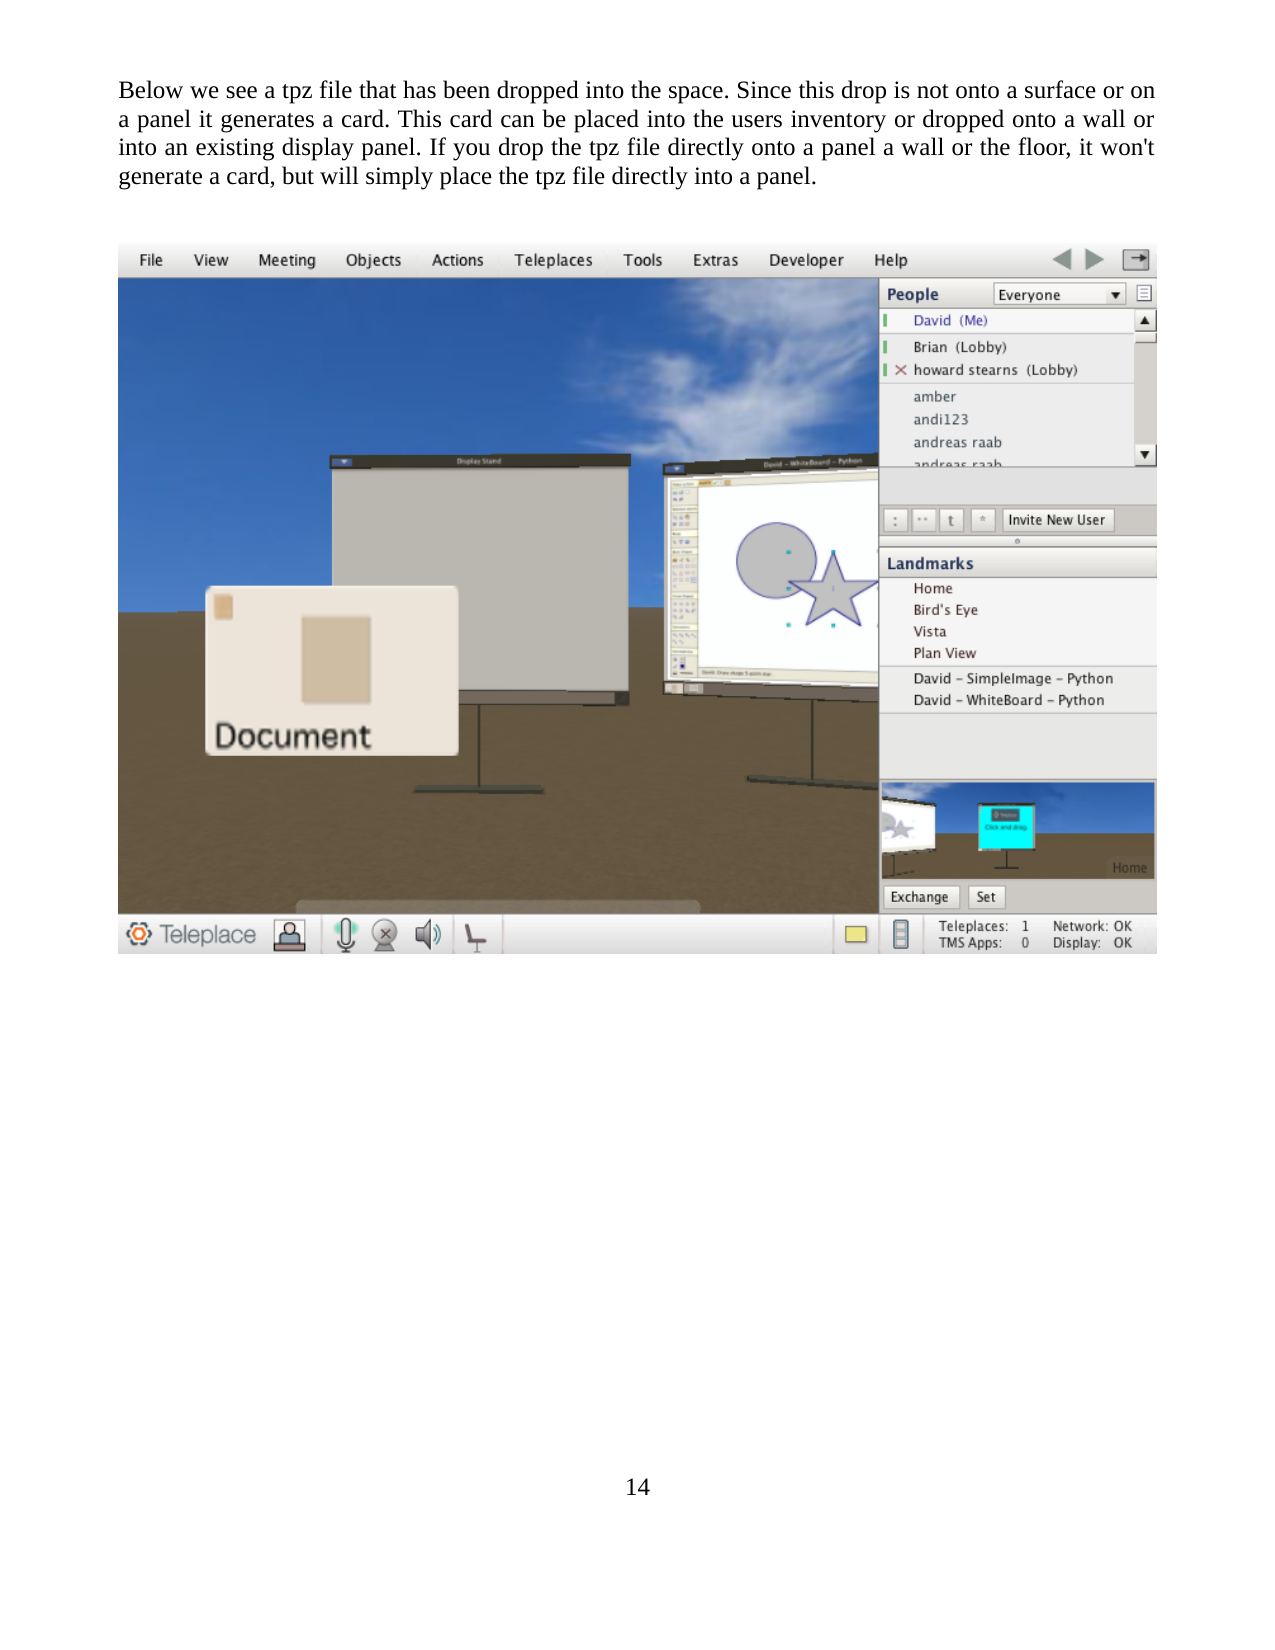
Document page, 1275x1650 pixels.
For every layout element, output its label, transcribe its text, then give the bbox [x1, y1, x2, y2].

text Below we see a tpz file that has been dropped into the space. Since this drop is not onto a surface or on a panel it generates a card. This card can be placed into the users inventory or dropped onto a wall or into an existing display panel. If you drop the tpz file directly onto a panel a wall or the floor, it won't generate a card, but will simply place the tpz file directly into a panel. [118, 75, 1157, 190]
